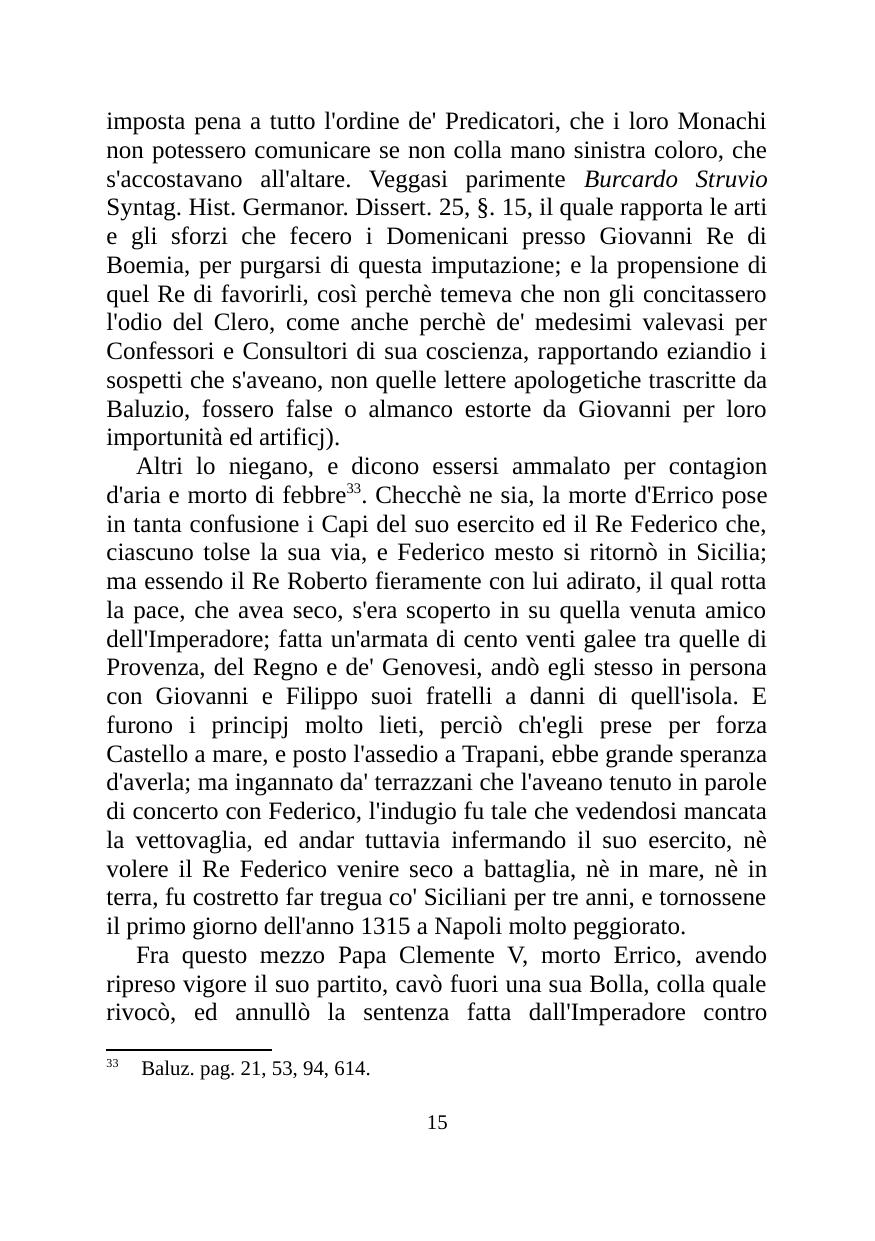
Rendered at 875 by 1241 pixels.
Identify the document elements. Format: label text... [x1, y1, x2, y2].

text Baluz. pag. 21, 53, 94, 614. [106, 1056, 768, 1080]
text imposta pena a tutto l'ordine de' Predicatori, che i loro Monachi non potessero comunicare se non colla mano sinistra coloro, che s'accostavano all'altare. Veggasi parimente Burcardo Struvio Syntag. Hist. Germanor. Dissert. 25, §. 15, il quale rapporta le arti e gli sforzi che fecero i Domenicani presso Giovanni Re di Boemia, per purgarsi di questa imputazione; e la propensione di quel Re di favorirli, così perchè temeva che non gli concitassero l'odio del Clero, come anche perchè de' medesimi valevasi per Confessori e Consultori di sua coscienza, rapportando eziandio i sospetti che s'aveano, non quelle lettere apologetiche trascritte da Baluzio, fossero false o almanco estorte da Giovanni per loro importunità ed artificj). [106, 106, 768, 451]
text Fra questo mezzo Papa Clemente V, morto Errico, avendo ripreso vigore il suo partito, cavò fuori una sua Bolla, colla quale rivocò, ed annullò la sentenza fatta dall'Imperadore contro [106, 940, 768, 1026]
text Altri lo niegano, e dicono essersi ammalato per contagion d'aria e morto di febbre. Checchè ne sia, la morte d'Errico pose in tanta confusione i Capi del suo esercito ed il Re Federico che, ciascuno tolse la sua via, e Federico mesto si ritornò in Sicilia; ma essendo il Re Roberto fieramente con lui adirato, il qual rotta la pace, che avea seco, s'era scoperto in su quella venuta amico dell'Imperadore; fatta un'armata di cento venti galee tra quelle di Provenza, del Regno e de' Genovesi, andò egli stesso in persona con Giovanni e Filippo suoi fratelli a danni di quell'isola. E furono i principj molto lieti, perciò ch'egli prese per forza Castello a mare, e posto l'assedio a Trapani, ebbe grande speranza d'averla; ma ingannato da' terrazzani che l'aveano tenuto in parole di concerto con Federico, l'indugio fu tale che vedendosi mancata la vettovaglia, ed andar tuttavia infermando il suo esercito, nè volere il Re Federico venire seco a battaglia, nè in mare, nè in terra, fu costretto far tregua co' Siciliani per tre anni, e tornossene il primo giorno dell'anno 1315 a Napoli molto peggiorato. [106, 451, 768, 940]
